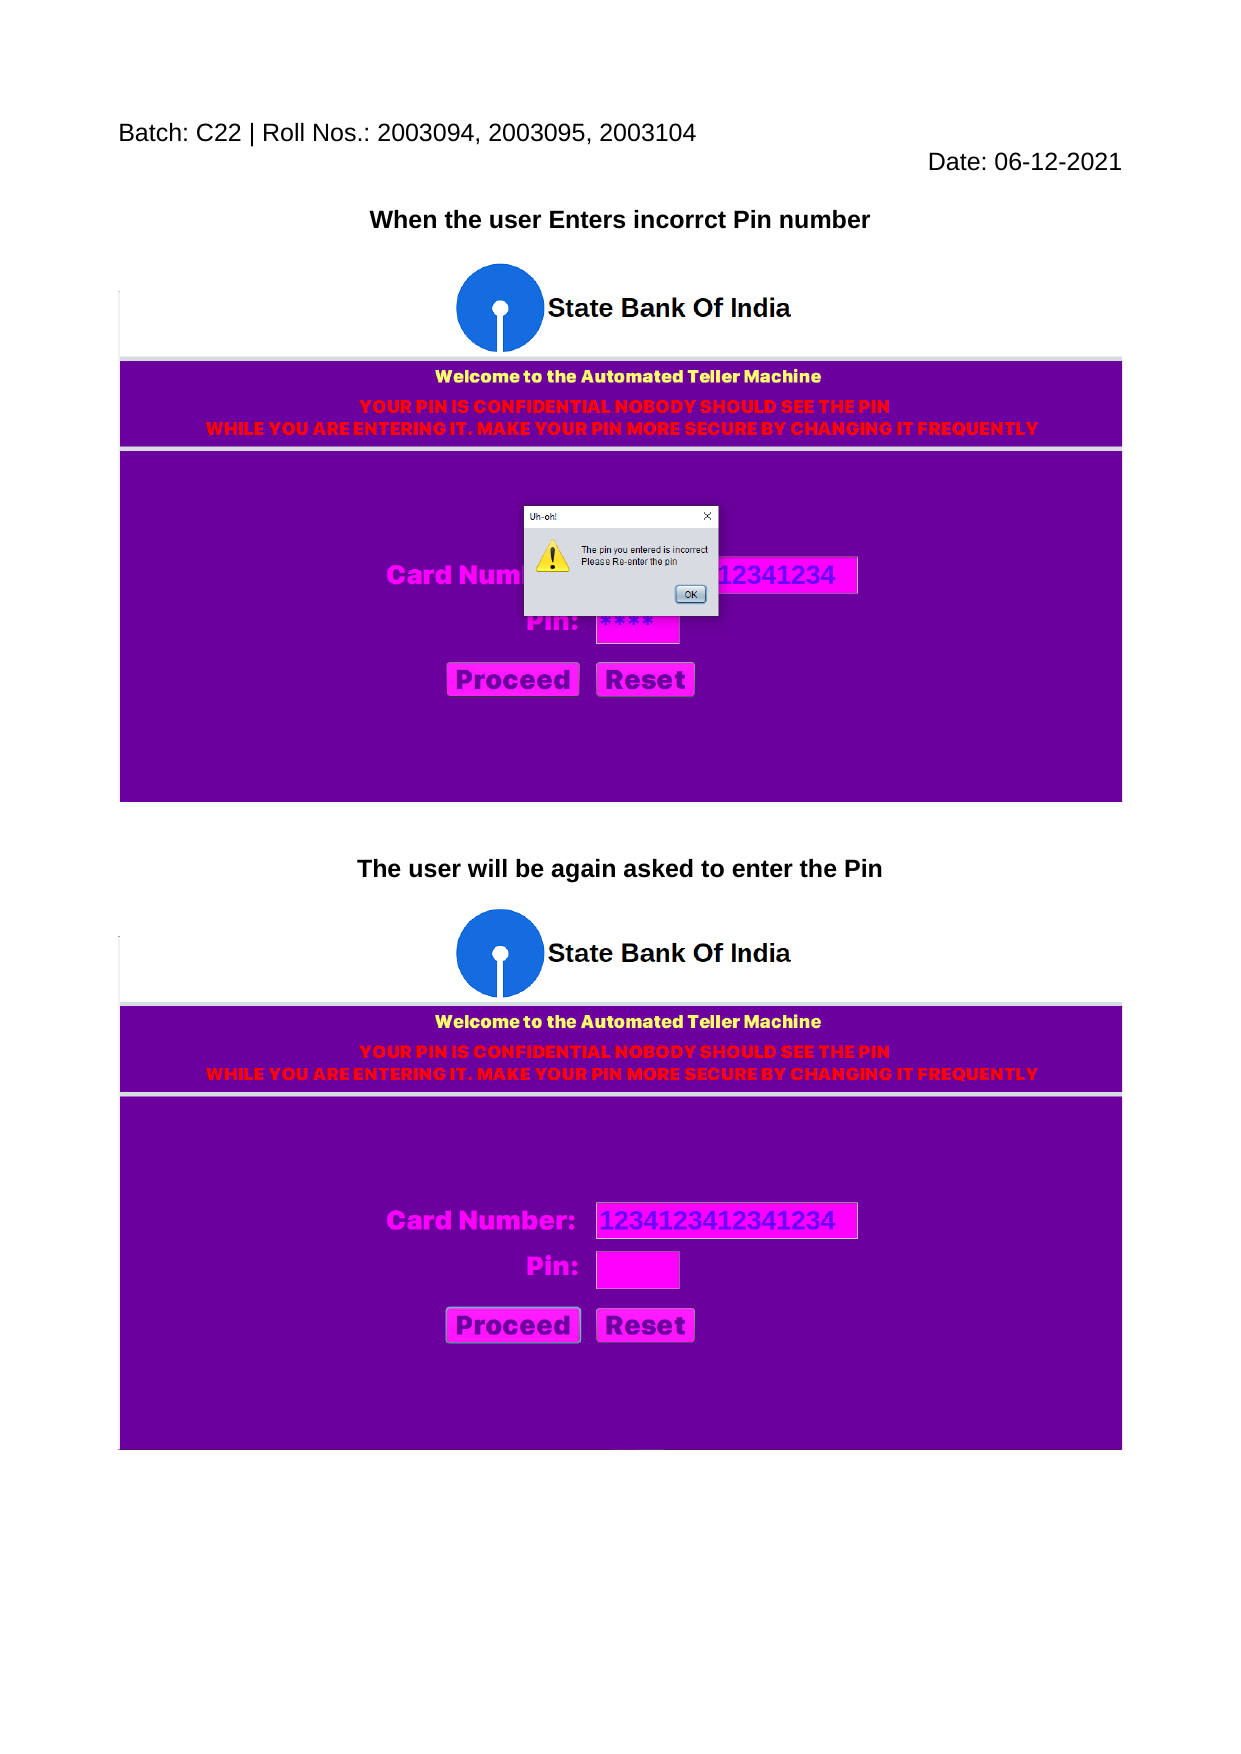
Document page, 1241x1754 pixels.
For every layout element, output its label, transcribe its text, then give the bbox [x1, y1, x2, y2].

text When the user Enters incorrct Pin number [118, 205, 1122, 234]
picture [118, 262, 1123, 802]
text The user will be again asked to enter the Pin [118, 854, 1122, 882]
picture [118, 905, 1123, 1450]
